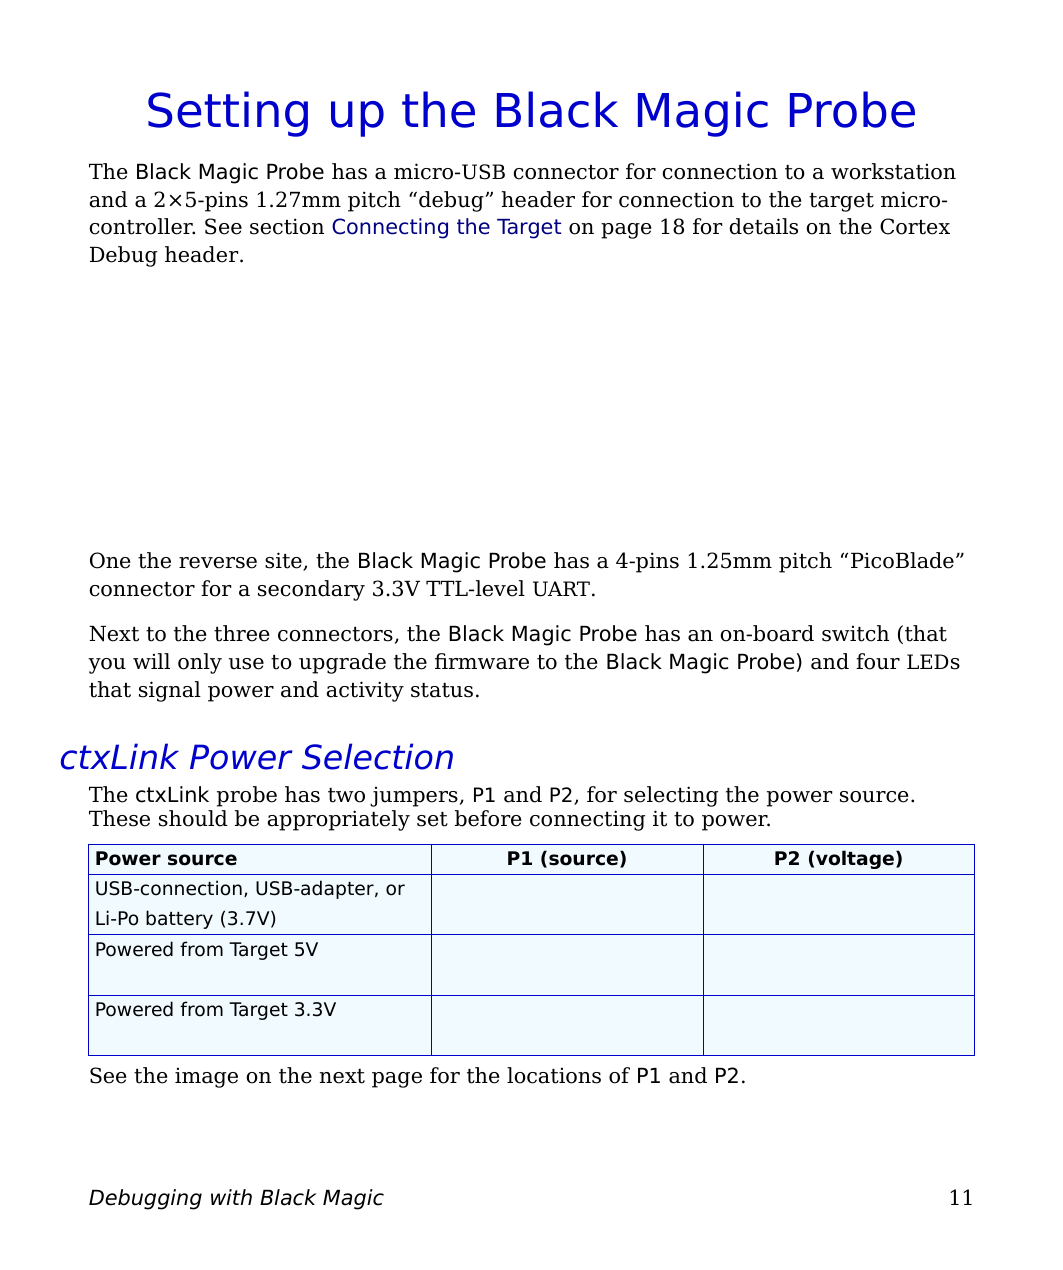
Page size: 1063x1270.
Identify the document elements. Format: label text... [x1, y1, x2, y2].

table_cell [704, 996, 974, 1055]
table_cell USB-connection, USB-adapter, or Li-Po battery (3.7V) [89, 875, 431, 934]
text Next to the three connectors, the Black Magic Probe has an on-board switch (that you will only use to upgrade the firmware to the Black Magic Probe) and four LEDs that signal power and activity status. [88, 622, 974, 702]
table_cell [432, 996, 703, 1055]
text One the reverse site, the Black Magic Probe has a 4-pins 1.25mm pitch “PicoBlade” connector for a secondary 3.3V TTL-level UART. [88, 289, 974, 601]
table_header P2 (voltage) [704, 845, 974, 874]
table_cell [432, 875, 703, 934]
table_header Power source [89, 845, 431, 874]
subtitle ctxLink Power Selection [59, 738, 974, 777]
table_header P1 (source) [432, 845, 703, 874]
table_cell [704, 935, 974, 995]
table_cell [432, 935, 703, 995]
table_cell Powered from Target 5V [89, 935, 431, 995]
text See the image on the next page for the locations of P1 and P2. [88, 1064, 974, 1089]
text The ctxLink probe has two jumpers, P1 and P2, for selecting the power source. These should be appropriately set before connecting it to power. [88, 783, 974, 832]
table_cell Powered from Target 3.3V [89, 996, 431, 1055]
subtitle Setting up the Black Magic Probe [88, 84, 974, 138]
table_cell [704, 875, 974, 934]
text The Black Magic Probe has a micro-USB connector for connection to a workstation and a 2×5-pins 1.27mm pitch “debug” header for connection to the target micro-controller. See section Connecting the Target on page 18 for details on the Cortex Debug header. [88, 160, 974, 267]
